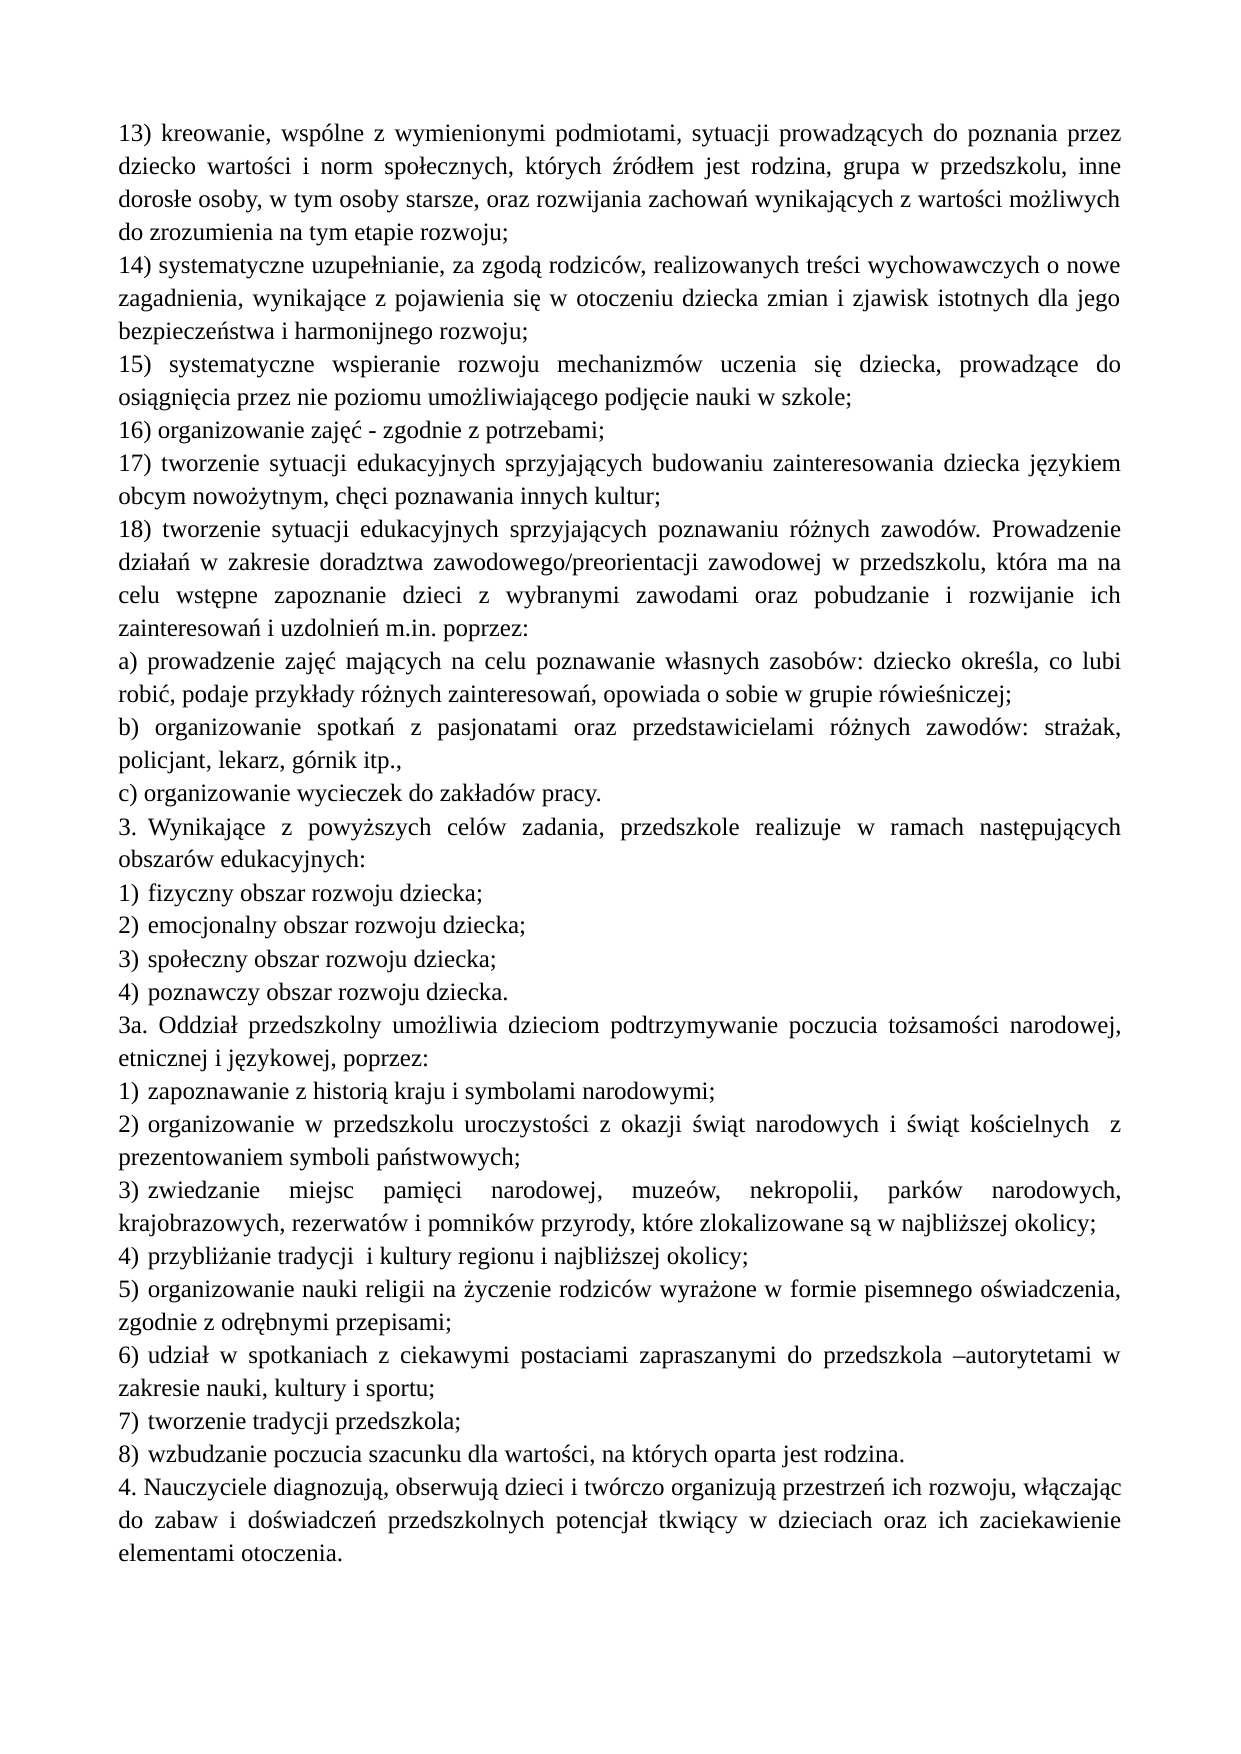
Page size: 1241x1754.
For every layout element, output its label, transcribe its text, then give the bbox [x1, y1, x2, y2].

list 2) organizowanie w przedszkolu uroczystości z okazji świąt narodowych i świąt kościelnych z prezentowaniem symboli państwowych; [118, 1109, 1122, 1171]
list 4) przybliżanie tradycji i kultury regionu i najbliższej okolicy; [118, 1241, 1122, 1269]
list 5) organizowanie nauki religii na życzenie rodziców wyrażone w formie pisemnego oświadczenia, zgodnie z odrębnymi przepisami; [118, 1274, 1122, 1336]
list społeczny obszar rozwoju dziecka; [118, 944, 1122, 972]
list fizyczny obszar rozwoju dziecka; [118, 878, 1122, 906]
list 3a. Oddział przedszkolny umożliwia dzieciom podtrzymywanie poczucia tożsamości narodowej, etnicznej i językowej, poprzez: [118, 1010, 1122, 1071]
list 8) wzbudzanie poczucia szacunku dla wartości, na których oparta jest rodzina. [118, 1439, 1122, 1468]
list 14) systematyczne uzupełnianie, za zgodą rodziców, realizowanych treści wychowawczych o nowe zagadnienia, wynikające z pojawienia się w otoczeniu dziecka zmian i zjawisk istotnych dla jego bezpieczeństwa i harmonijnego rozwoju; [118, 250, 1122, 345]
list emocjonalny obszar rozwoju dziecka; [118, 911, 1122, 939]
list 6) udział w spotkaniach z ciekawymi postaciami zapraszanymi do przedszkola –autorytetami w zakresie nauki, kultury i sportu; [118, 1340, 1122, 1402]
list poznawczy obszar rozwoju dziecka. [118, 977, 1122, 1005]
list 15) systematyczne wspieranie rozwoju mechanizmów uczenia się dziecka, prowadzące do osiągnięcia przez nie poziomu umożliwiającego podjęcie nauki w szkole; [118, 349, 1122, 411]
list 7) tworzenie tradycji przedszkola; [118, 1406, 1122, 1435]
list 16) organizowanie zajęć - zgodnie z potrzebami; [118, 415, 1122, 444]
text a) prowadzenie zajęć mających na celu poznawanie własnych zasobów: dziecko określa, co lubi robić, podaje przykłady różnych zainteresowań, opowiada o sobie w grupie rówieśniczej; [118, 646, 1122, 708]
text b) organizowanie spotkań z pasjonatami oraz przedstawicielami różnych zawodów: strażak, policjant, lekarz, górnik itp., [118, 712, 1122, 774]
list 17) tworzenie sytuacji edukacyjnych sprzyjających budowaniu zainteresowania dziecka językiem obcym nowożytnym, chęci poznawania innych kultur; [118, 448, 1122, 510]
text c) organizowanie wycieczek do zakładów pracy. [118, 778, 1122, 807]
list 1) zapoznawanie z historią kraju i symbolami narodowymi; [118, 1076, 1122, 1104]
text 18) tworzenie sytuacji edukacyjnych sprzyjających poznawaniu różnych zawodów. Prowadzenie działań w zakresie doradztwa zawodowego/preorientacji zawodowej w przedszkolu, która ma na celu wstępne zapoznanie dzieci z wybranymi zawodami oraz pobudzanie i rozwijanie ich zainteresowań i uzdolnień m.in. poprzez: [118, 514, 1122, 642]
list 3) zwiedzanie miejsc pamięci narodowej, muzeów, nekropolii, parków narodowych, krajobrazowych, rezerwatów i pomników przyrody, które zlokalizowane są w najbliższej okolicy; [118, 1175, 1122, 1237]
text 4. Nauczyciele diagnozują, obserwują dzieci i twórczo organizują przestrzeń ich rozwoju, włączając do zabaw i doświadczeń przedszkolnych potencjał tkwiący w dzieciach oraz ich zaciekawienie elementami otoczenia. [118, 1472, 1122, 1567]
list Wynikające z powyższych celów zadania, przedszkole realizuje w ramach następujących obszarów edukacyjnych: [118, 812, 1122, 873]
list 13) kreowanie, wspólne z wymienionymi podmiotami, sytuacji prowadzących do poznania przez dziecko wartości i norm społecznych, których źródłem jest rodzina, grupa w przedszkolu, inne dorosłe osoby, w tym osoby starsze, oraz rozwijania zachowań wynikających z wartości możliwych do zrozumienia na tym etapie rozwoju; [118, 118, 1122, 246]
